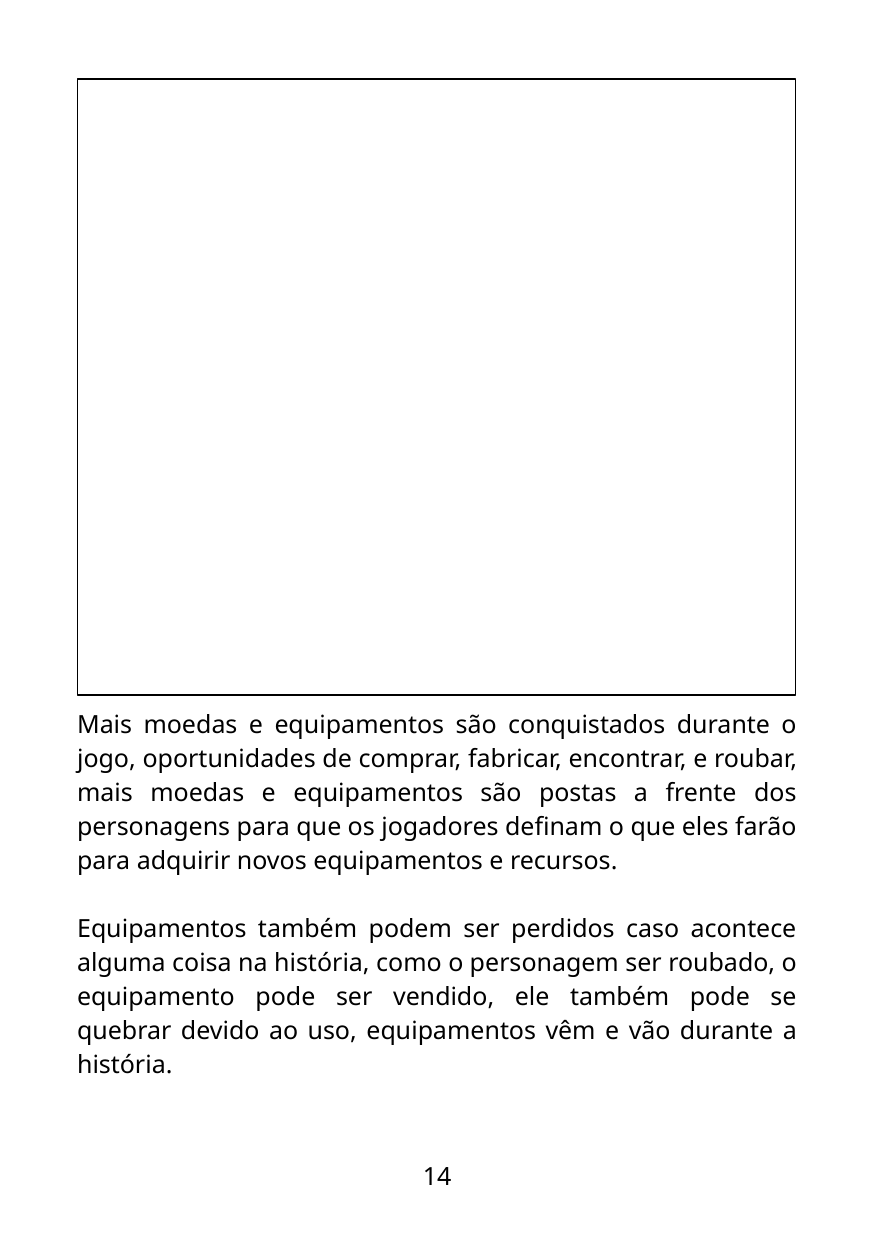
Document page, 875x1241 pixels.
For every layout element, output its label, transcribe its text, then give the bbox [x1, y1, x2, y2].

text Equipamentos também podem ser perdidos caso acontece alguma coisa na história, como o personagem ser roubado, o equipamento pode ser vendido, ele também pode se quebrar devido ao uso, equipamentos vêm e vão durante a história. [77, 911, 797, 1081]
text Mais moedas e equipamentos são conquistados durante o jogo, oportunidades de comprar, fabricar, encontrar, e roubar, mais moedas e equipamentos são postas a frente dos personagens para que os jogadores definam o que eles farão para adquirir novos equipamentos e recursos. [77, 93, 797, 877]
